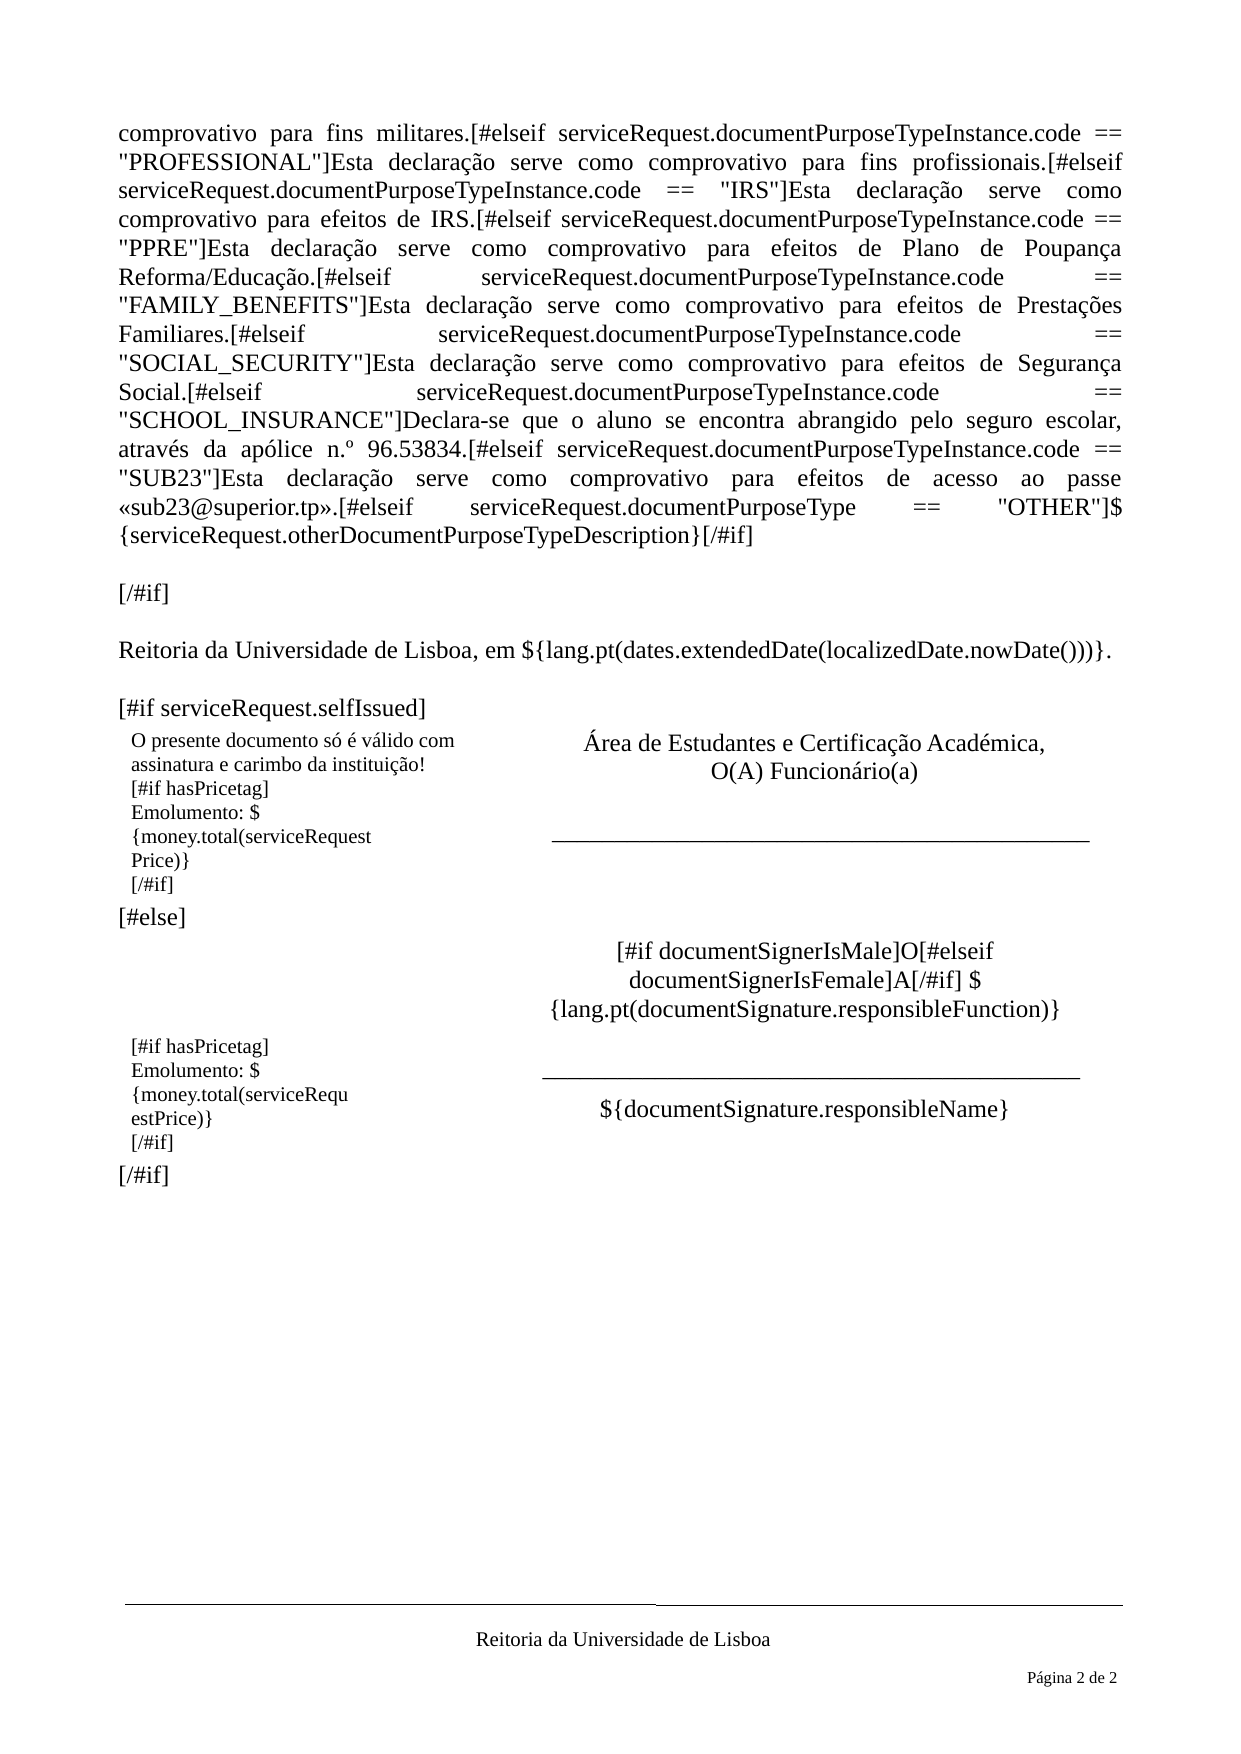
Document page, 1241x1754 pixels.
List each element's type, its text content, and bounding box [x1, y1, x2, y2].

text comprovativo para fins militares.[#elseif serviceRequest.documentPurposeTypeInstance.code == "PROFESSIONAL"]Esta declaração serve como comprovativo para fins profissionais.[#elseif serviceRequest.documentPurposeTypeInstance.code == "IRS"]Esta declaração serve como comprovativo para efeitos de IRS.[#elseif serviceRequest.documentPurposeTypeInstance.code == "PPRE"]Esta declaração serve como comprovativo para efeitos de Plano de Poupança Reforma/Educação.[#elseif serviceRequest.documentPurposeTypeInstance.code == "FAMILY_BENEFITS"]Esta declaração serve como comprovativo para efeitos de Prestações Familiares.[#elseif serviceRequest.documentPurposeTypeInstance.code == "SOCIAL_SECURITY"]Esta declaração serve como comprovativo para efeitos de Segurança Social.[#elseif serviceRequest.documentPurposeTypeInstance.code == "SCHOOL_INSURANCE"]Declara-se que o aluno se encontra abrangido pelo seguro escolar, através da apólice n.º 96.53834.[#elseif serviceRequest.documentPurposeTypeInstance.code == "SUB23"]Esta declaração serve como comprovativo para efeitos de acesso ao passe «sub23@superior.tp».[#elseif serviceRequest.documentPurposeType == "OTHER"]${serviceRequest.otherDocumentPurposeTypeDescription}[/#if] [118, 118, 1122, 549]
text [/#if] [118, 1160, 1122, 1189]
table_cell [#if hasPricetag] Emolumento: ${money.total(serviceRequestPrice)} [/#if] [125, 1028, 500, 1160]
table_cell ${documentSignature.responsibleName} [500, 1088, 1110, 1160]
table_header [#if documentSignerIsMale]O[#elseif documentSignerIsFemale]A[/#if] ${lang.pt(documentSignature.responsibleFunction)} [125, 931, 1110, 1028]
table_cell [519, 851, 1110, 902]
table_cell ___________________________________________ [519, 791, 1110, 851]
text [#else] [118, 902, 1122, 931]
table_header Área de Estudantes e Certificação Académica, O(A) Funcionário(a) [519, 722, 1110, 791]
table_header O presente documento só é válido com assinatura e carimbo da instituição! [#if hasPricetag] Emolumento: ${money.total(serviceRequestPrice)} [/#if] [125, 722, 519, 902]
text [/#if] [118, 578, 1122, 607]
text Reitoria da Universidade de Lisboa, em ${lang.pt(dates.extendedDate(localizedDate.nowDate()))}. [118, 636, 1122, 664]
table_cell ___________________________________________ [500, 1028, 1110, 1088]
text [#if serviceRequest.selfIssued] [118, 693, 1122, 722]
